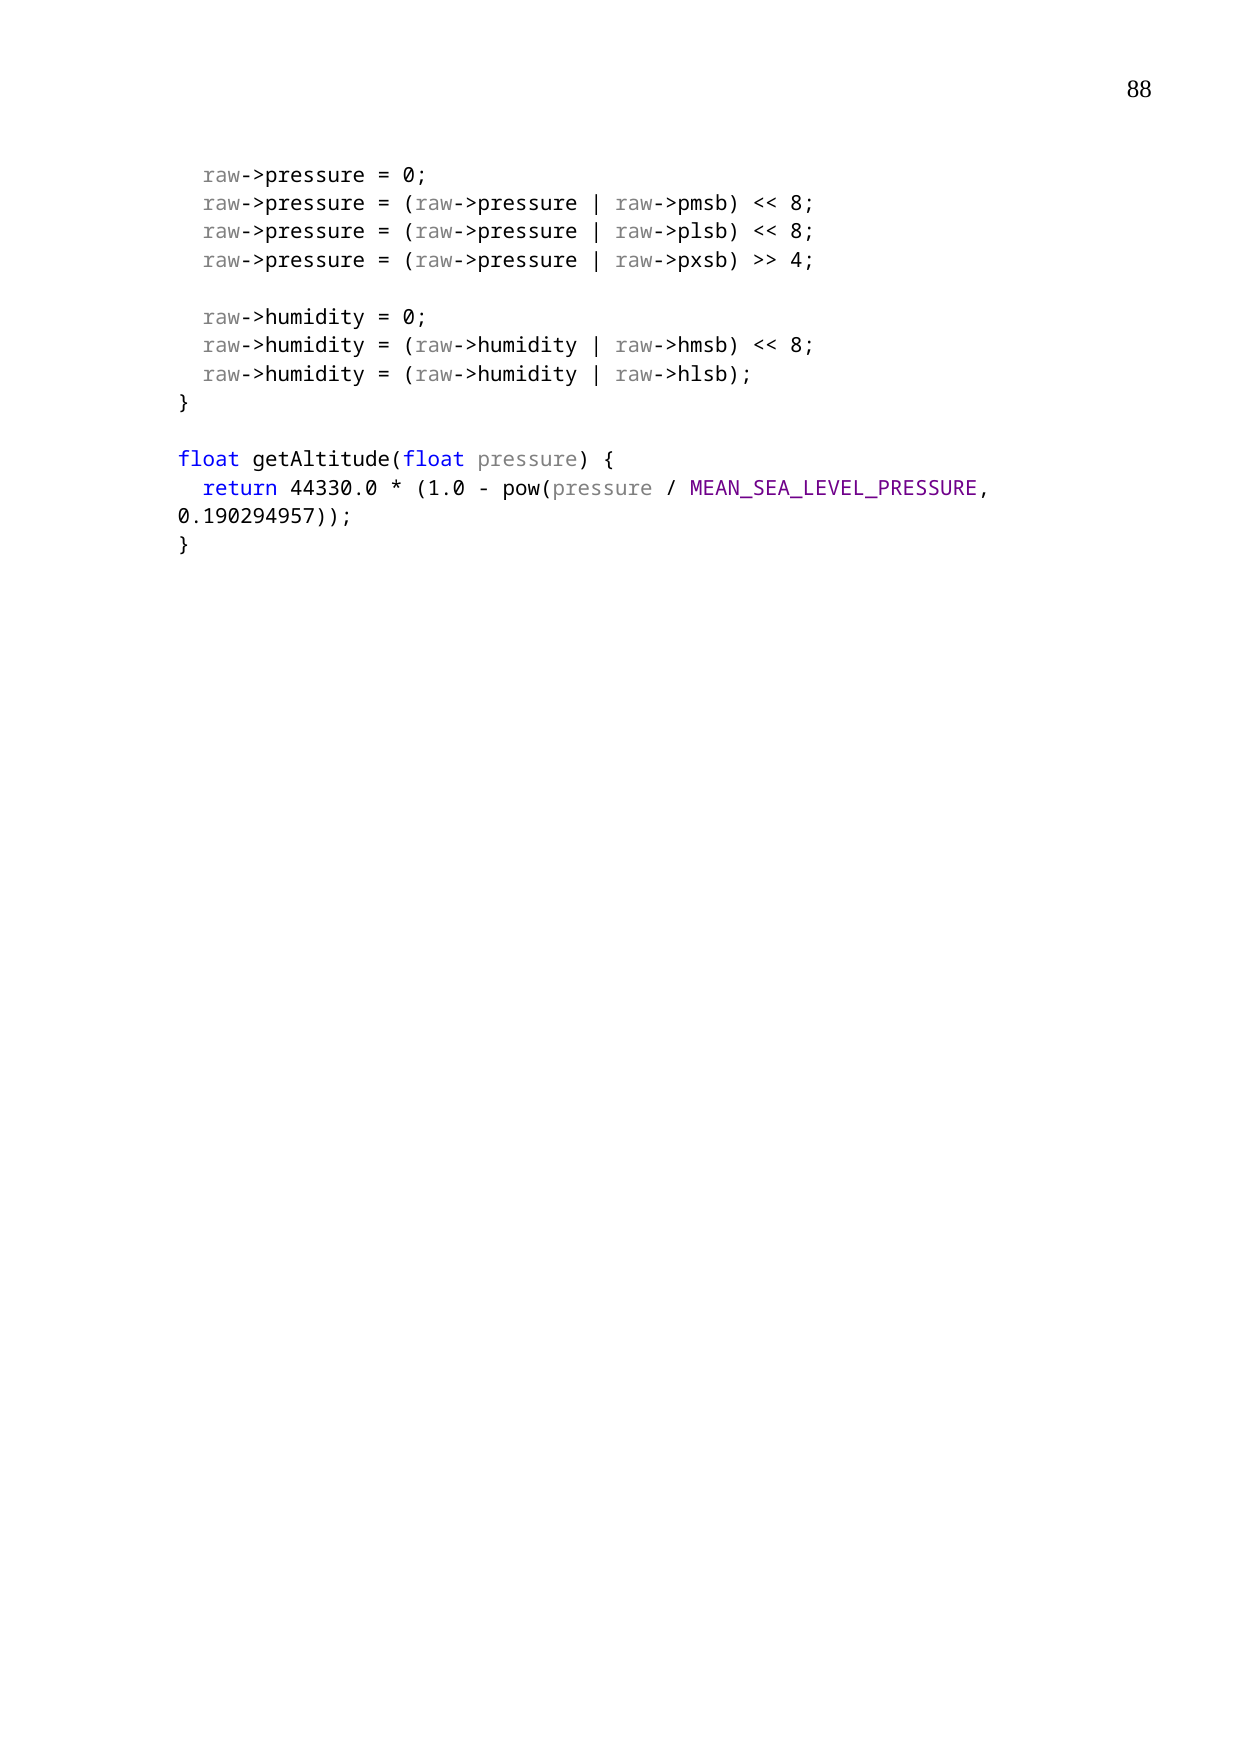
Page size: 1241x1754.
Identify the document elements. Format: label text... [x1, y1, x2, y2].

text raw->humidity = (raw->humidity | raw->hlsb); [177, 359, 1152, 387]
text return 44330.0 * (1.0 - pow(pressure / MEAN_SEA_LEVEL_PRESSURE, 0.190294957)); [177, 473, 1152, 529]
text float getAltitude(float pressure) { [177, 444, 1152, 473]
text } [177, 387, 1152, 416]
text raw->pressure = (raw->pressure | raw->plsb) << 8; [177, 217, 1152, 245]
text raw->pressure = (raw->pressure | raw->pxsb) >> 4; [177, 245, 1152, 273]
text raw->humidity = 0; [177, 302, 1152, 330]
text raw->pressure = (raw->pressure | raw->pmsb) << 8; [177, 188, 1152, 217]
text } [177, 529, 1152, 558]
text raw->humidity = (raw->humidity | raw->hmsb) << 8; [177, 330, 1152, 359]
text raw->pressure = 0; [177, 160, 1152, 188]
